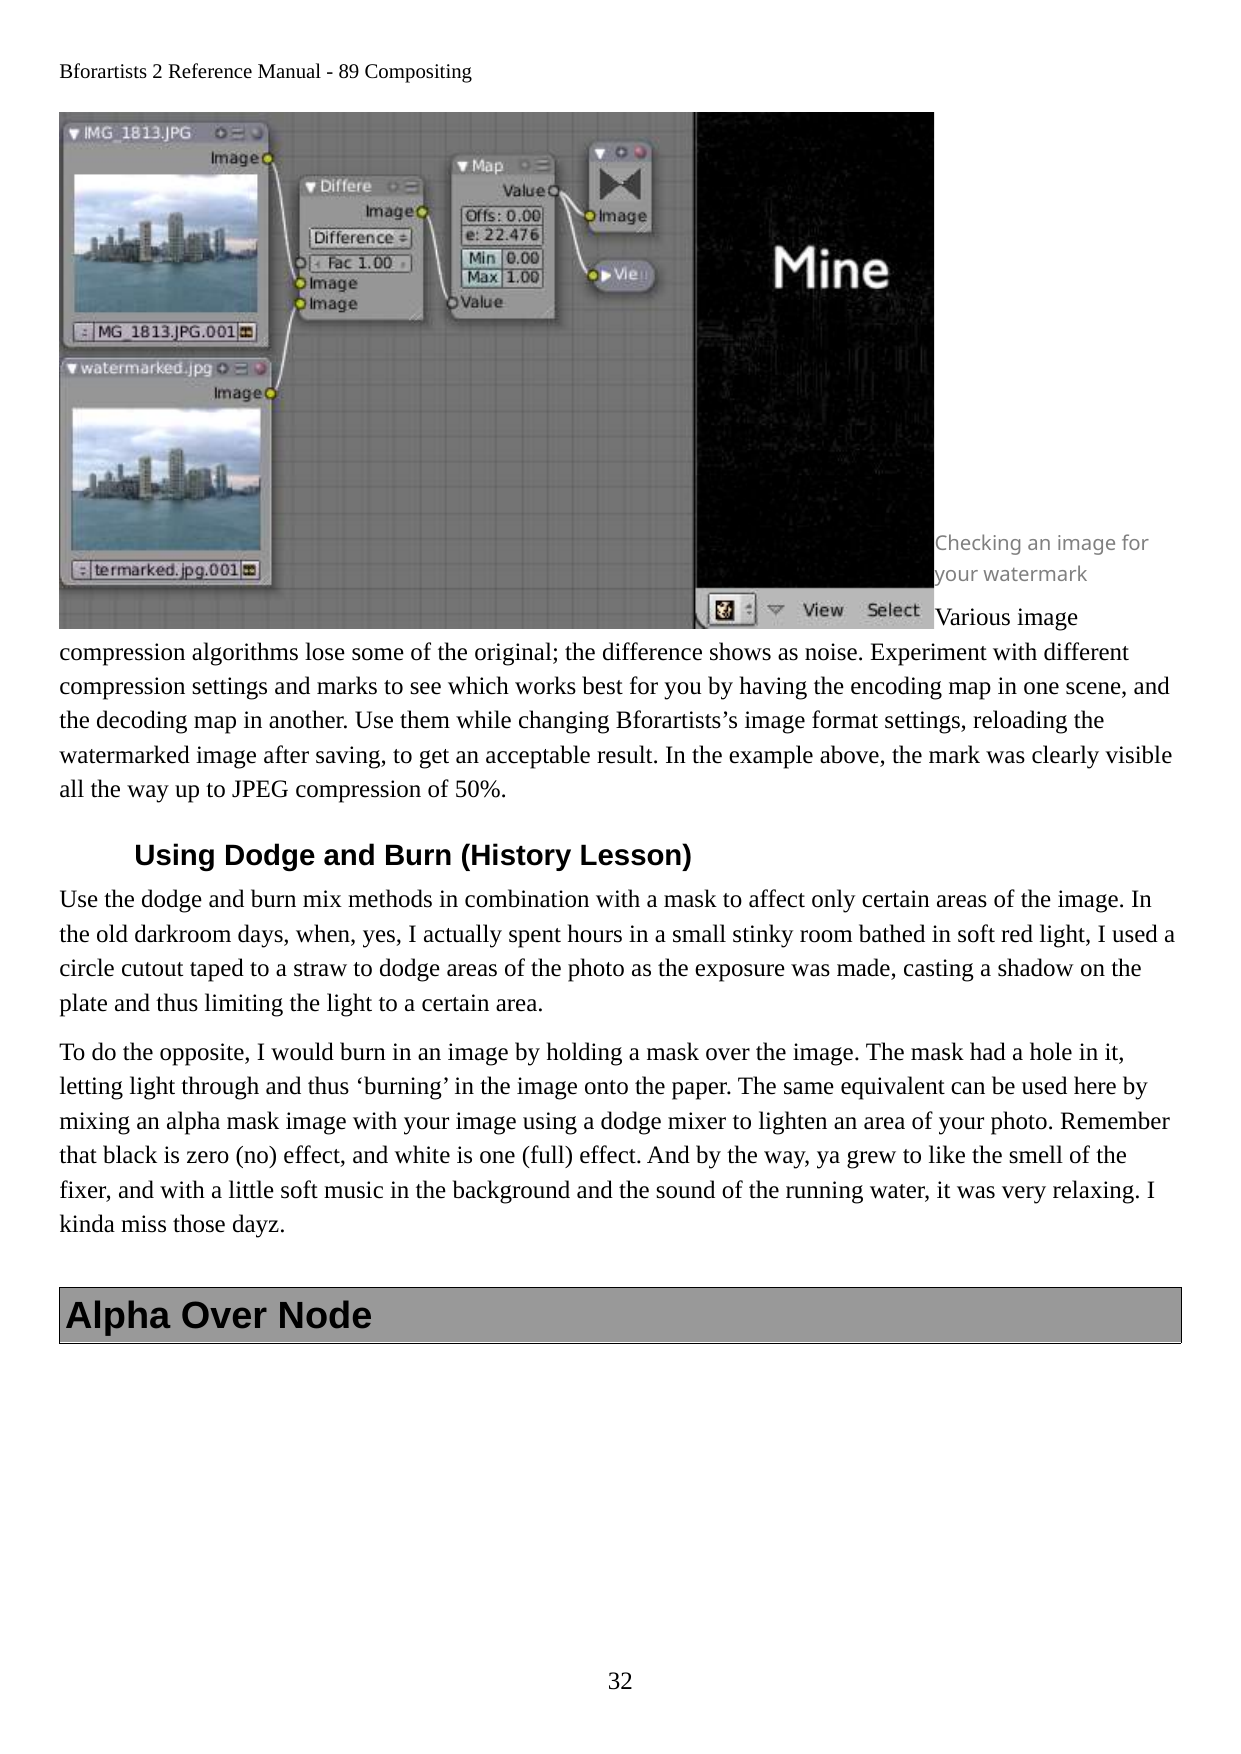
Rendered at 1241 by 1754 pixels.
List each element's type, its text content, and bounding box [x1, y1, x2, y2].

table_header Alpha Over Node [60, 1288, 1181, 1342]
text Various image compression algorithms lose some of the original; the difference shows as noise. Experiment with different compression settings and marks to see which works best for you by having the encoding map in one scene, and the decoding map in another. Use them while changing Bforartists’s image format settings, reloading the watermarked image after saving, to get an acceptable result. In the example above, the mark was clearly visible all the way up to JPEG compression of 50%. [59, 602, 1181, 803]
text Checking an image for your watermark [935, 525, 1181, 588]
subtitle Using Dodge and Burn (History Lesson) [59, 838, 1181, 872]
text Use the dodge and burn mix methods in combination with a mask to affect only certain areas of the image. In the old darkroom days, when, yes, I actually spent hours in a small stinky room bathed in soft red light, I used a circle cutout taped to a straw to dodge areas of the photo as the exposure was made, casting a shadow on the plate and thus limiting the light to a certain area. [59, 884, 1181, 1017]
picture [59, 112, 935, 629]
text To do the opposite, I would burn in an image by holding a mask over the image. The mask had a hole in it, letting light through and thus ‘burning’ in the image onto the paper. The same equivalent can be used here by mixing an alpha mask image with your image using a dodge mixer to lighten an area of your photo. Remember that black is zero (no) effect, and white is one (full) effect. And by the way, ya grew to like the smell of the fixer, and with a little soft music in the background and the sound of the running water, it was very relaxing. I kinda miss those dayz. [59, 1037, 1181, 1238]
